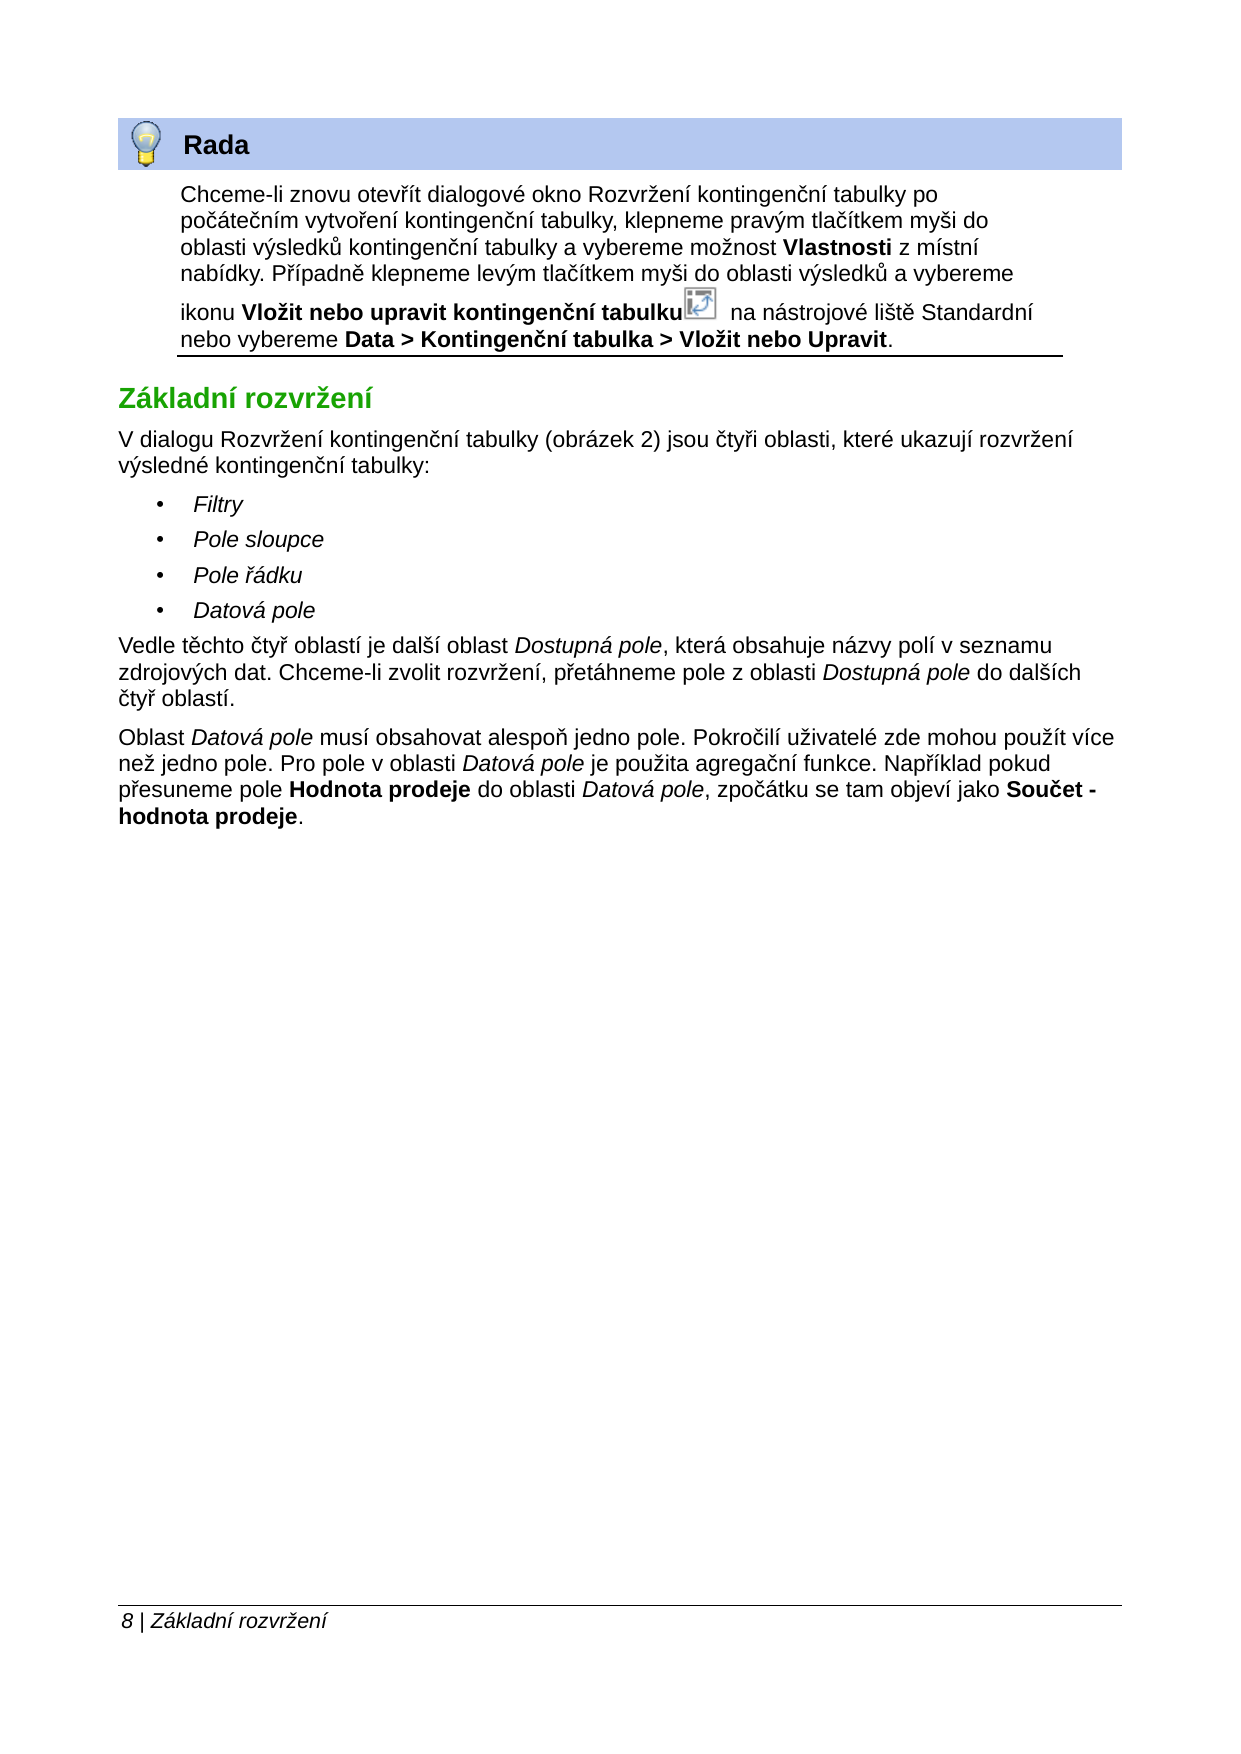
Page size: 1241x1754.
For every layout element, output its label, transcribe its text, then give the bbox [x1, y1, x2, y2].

picture [119, 119, 170, 170]
picture [683, 286, 718, 321]
text Chceme-li znovu otevřít dialogové okno Rozvržení kontingenční tabulky po počátečním vytvoření kontingenční tabulky, klepneme pravým tlačítkem myši do oblasti výsledků kontingenční tabulky a vybereme možnost Vlastnosti z místní nabídky. Případně klepneme levým tlačítkem myši do oblasti výsledků a vybereme ikonu Vložit nebo upravit kontingenční tabulku na nástrojové liště Standardní nebo vybereme Data > Kontingenční tabulka > Vložit nebo Upravit. [177, 178, 1063, 355]
subtitle Rada [118, 118, 1122, 170]
list Pole sloupce [156, 526, 1122, 553]
list Pole řádku [156, 562, 1122, 588]
list V dialogu Rozvržení kontingenční tabulky (obrázek 2) jsou čtyři oblasti, které ukazují rozvržení výsledné kontingenční tabulky: [118, 426, 1122, 479]
subtitle Základní rozvržení [118, 381, 1122, 414]
text Vedle těchto čtyř oblastí je další oblast Dostupná pole, která obsahuje názvy polí v seznamu zdrojových dat. Chceme-li zvolit rozvržení, přetáhneme pole z oblasti Dostupná pole do dalších čtyř oblastí. [118, 632, 1122, 711]
list Filtry [156, 491, 1122, 518]
list Datová pole [156, 597, 1122, 623]
text Oblast Datová pole musí obsahovat alespoň jedno pole. Pokročilí uživatelé zde mohou použít více než jedno pole. Pro pole v oblasti Datová pole je použita agregační funkce. Například pokud přesuneme pole Hodnota prodeje do oblasti Datová pole, zpočátku se tam objeví jako Součet - hodnota prodeje. [118, 724, 1122, 829]
